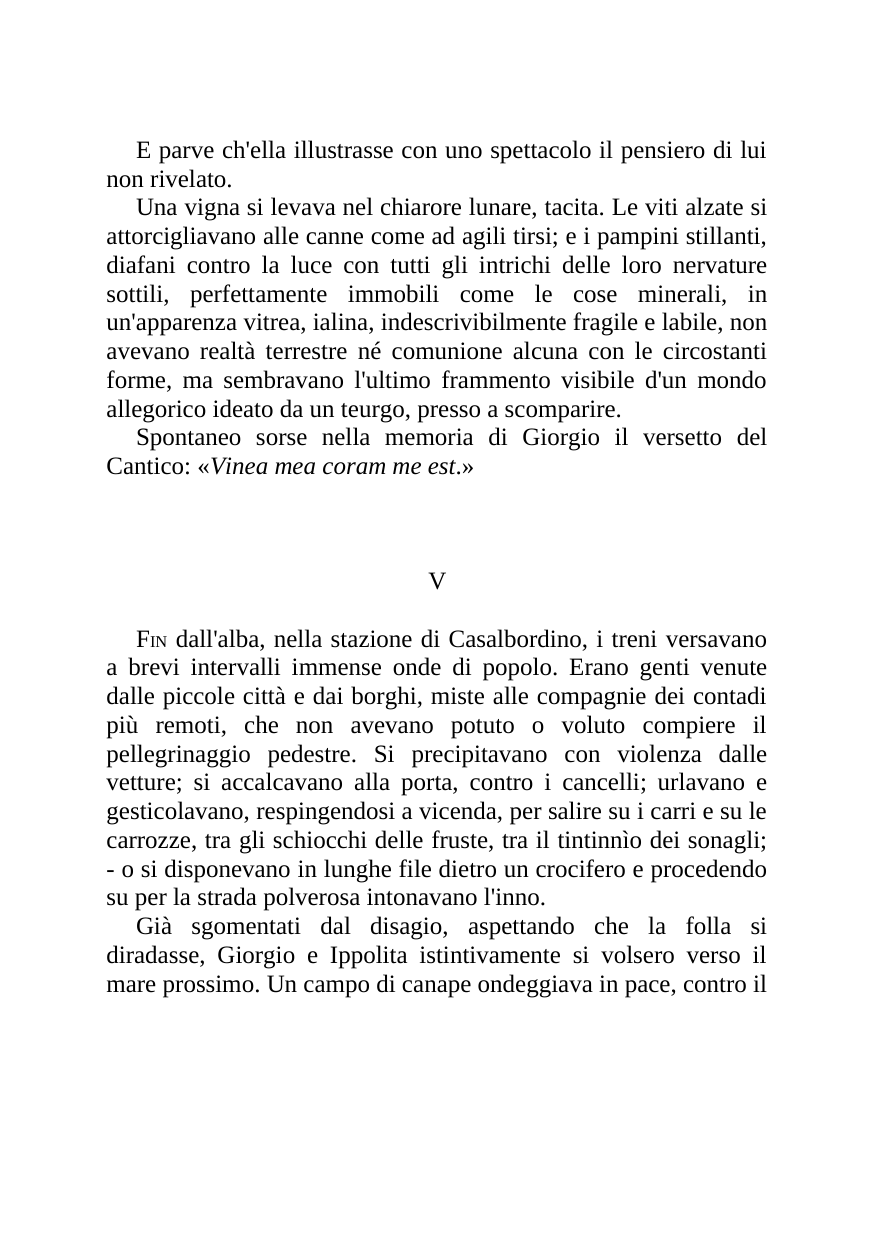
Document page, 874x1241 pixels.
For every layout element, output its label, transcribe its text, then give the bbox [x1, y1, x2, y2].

text V [106, 566, 768, 595]
text Spontaneo sorse nella memoria di Giorgio il versetto del Cantico: «Vinea mea coram me est.» [106, 422, 768, 480]
text Già sgomentati dal disagio, aspettando che la folla si diradasse, Giorgio e Ippolita istintivamente si volsero verso il mare prossimo. Un campo di canape ondeggiava in pace, contro il [106, 911, 768, 997]
text E parve ch'ella illustrasse con uno spettacolo il pensiero di lui non rivelato. [106, 135, 768, 192]
text Fin dall'alba, nella stazione di Casalbordino, i treni versavano a brevi intervalli immense onde di popolo. Erano genti venute dalle piccole città e dai borghi, miste alle compagnie dei contadi più remoti, che non avevano potuto o voluto compiere il pellegrinaggio pedestre. Si precipitavano con violenza dalle vetture; si accalcavano alla porta, contro i cancelli; urlavano e gesticolavano, respingendosi a vicenda, per salire su i carri e su le carrozze, tra gli schiocchi delle fruste, tra il tintinnìo dei sonagli; - o si disponevano in lunghe file dietro un crocifero e procedendo su per la strada polverosa intonavano l'inno. [106, 624, 768, 911]
text Una vigna si levava nel chiarore lunare, tacita. Le viti alzate si attorcigliavano alle canne come ad agili tirsi; e i pampini stillanti, diafani contro la luce con tutti gli intrichi delle loro nervature sottili, perfettamente immobili come le cose minerali, in un'apparenza vitrea, ialina, indescrivibilmente fragile e labile, non avevano realtà terrestre né comunione alcuna con le circostanti forme, ma sembravano l'ultimo frammento visibile d'un mondo allegorico ideato da un teurgo, presso a scomparire. [106, 192, 768, 422]
